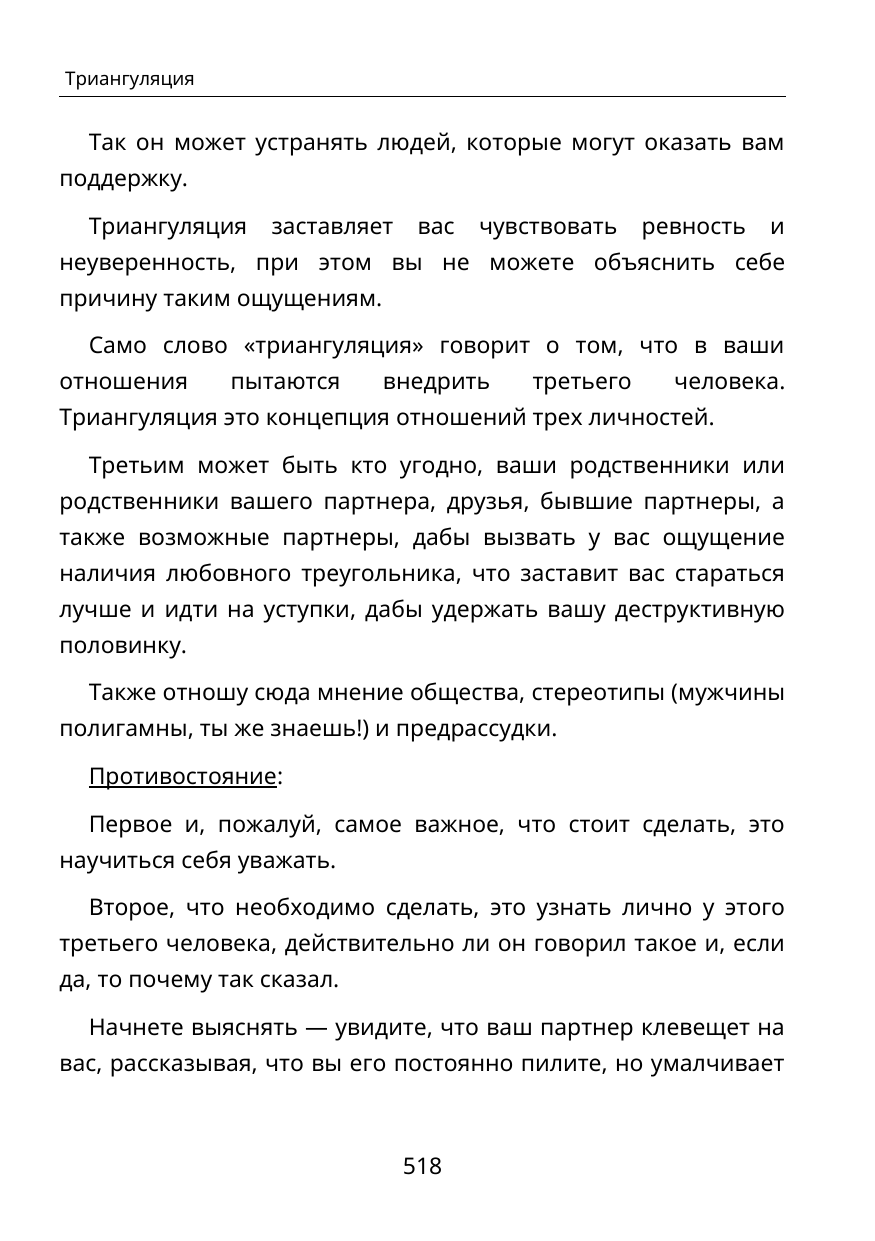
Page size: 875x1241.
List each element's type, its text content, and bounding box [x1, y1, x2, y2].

text Второе, что необходимо сделать, это узнать лично у этого третьего человека, действительно ли он говорил такое и, если да, то почему так сказал. [59, 891, 786, 994]
text Также отношу сюда мнение общества, стереотипы (мужчины полигамны, ты же знаешь!) и предрассудки. [59, 676, 786, 743]
text Третьим может быть кто угодно, ваши родственники или родственники вашего партнера, друзья, бывшие партнеры, а также возможные партнеры, дабы вызвать у вас ощущение наличия любовного треугольника, что заставит вас стараться лучше и идти на уступки, дабы удержать вашу деструктивную половинку. [59, 449, 786, 660]
text Триангуляция заставляет вас чувствовать ревность и неуверенность, при этом вы не можете объяснить себе причину таким ощущениям. [59, 210, 786, 313]
text Первое и, пожалуй, самое важное, что стоит сделать, это научиться себя уважать. [59, 808, 786, 875]
text Так он может устранять людей, которые могут оказать вам поддержку. [59, 126, 786, 193]
text Само слово «триангуляция» говорит о том, что в ваши отношения пытаются внедрить третьего человека. Триангуляция это концепция отношений трех личностей. [59, 329, 786, 432]
text Противостояние: [59, 760, 786, 791]
text Начнете выяснять — увидите, что ваш партнер клевещет на вас, рассказывая, что вы его постоянно пилите, но умалчивает [59, 1011, 786, 1078]
